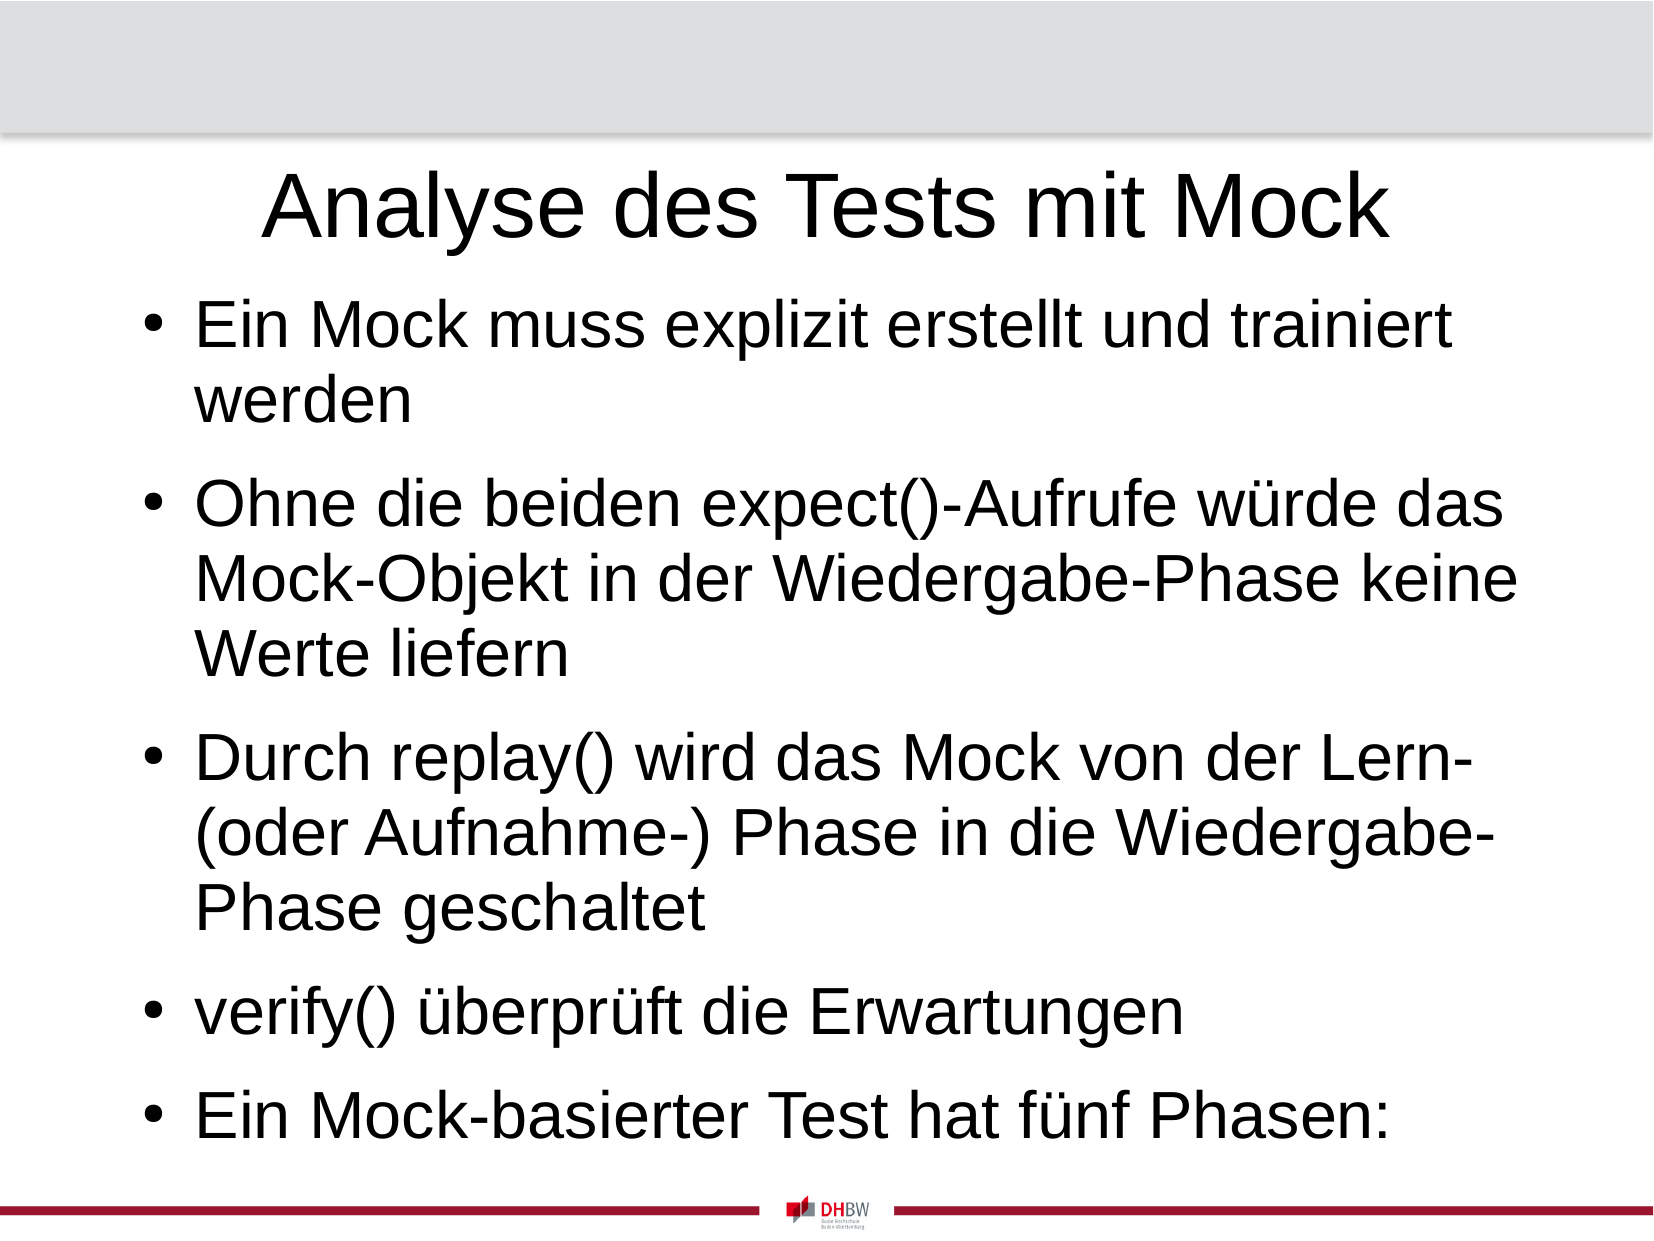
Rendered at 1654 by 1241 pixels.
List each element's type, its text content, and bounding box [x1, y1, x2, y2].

list Ein Mock muss explizit erstellt und trainiert werden Ohne die beiden expect()-Aufrufe würde das Mock-Objekt in der Wiedergabe-Phase keine Werte liefern Durch replay() wird das Mock von der Lern- (oder Aufnahme-) Phase in die Wiedergabe-Phase geschaltet verify() überprüft die Erwartungen Ein Mock-basierter Test hat fünf Phasen: [123, 287, 1529, 1154]
title Analyse des Tests mit Mock [82, 147, 1571, 257]
picture [0, 1, 1654, 1237]
